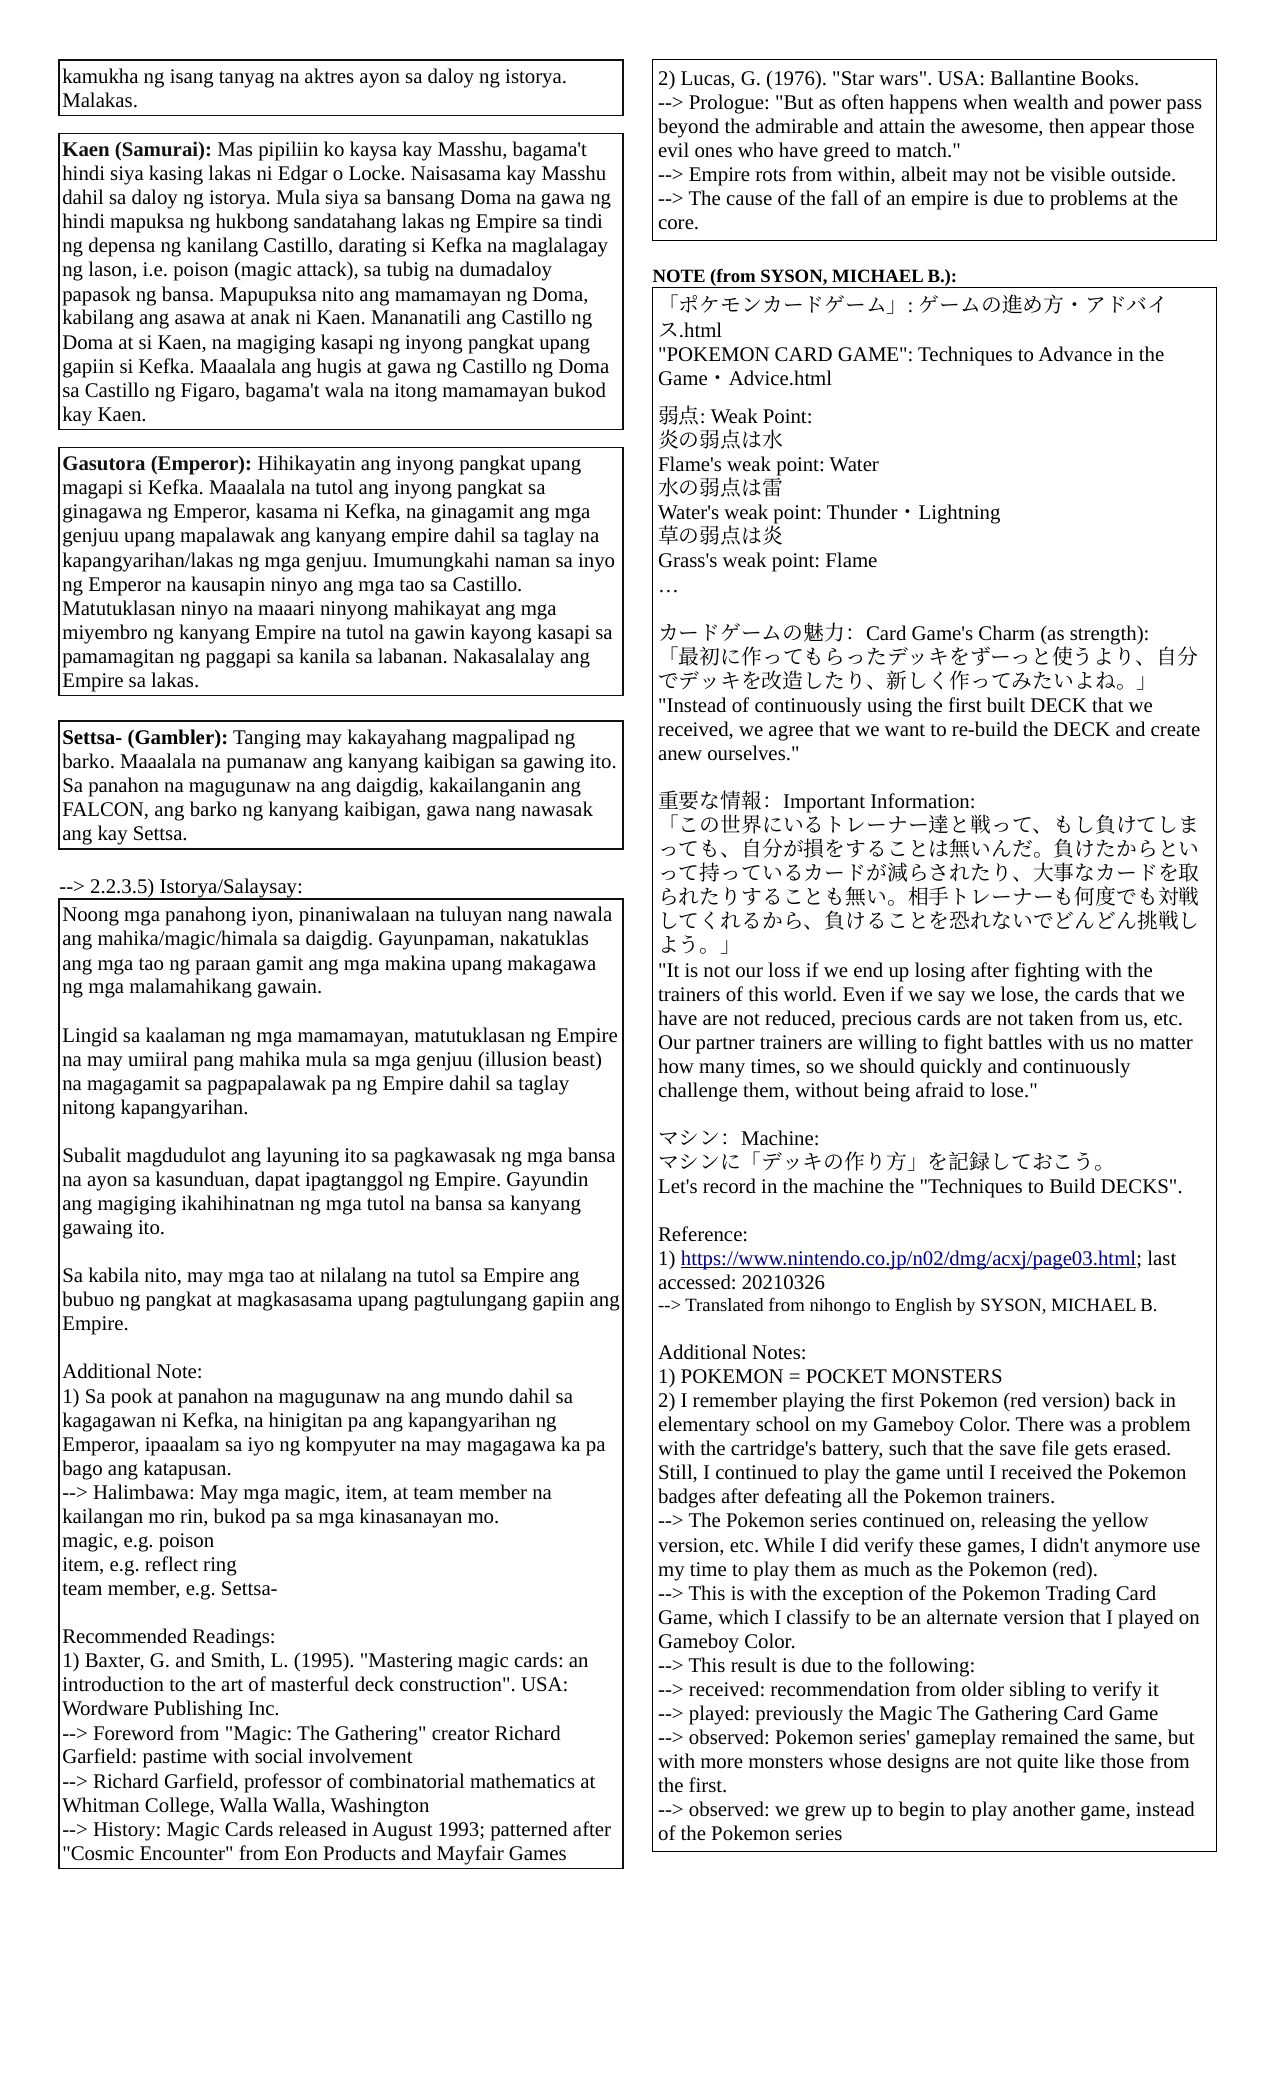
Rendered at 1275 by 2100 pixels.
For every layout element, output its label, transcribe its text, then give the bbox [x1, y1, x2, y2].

table_header Settsa- (Gambler): Tanging may kakayahang magpalipad ng barko. Maaalala na pumanaw ang kanyang kaibigan sa gawing ito. Sa panahon na magugunaw na ang daigdig, kakailanganin ang FALCON, ang barko ng kanyang kaibigan, gawa nang nawasak ang kay Settsa. [60, 722, 622, 848]
table_header Gasutora (Emperor): Hihikayatin ang inyong pangkat upang magapi si Kefka. Maaalala na tutol ang inyong pangkat sa ginagawa ng Emperor, kasama ni Kefka, na ginagamit ang mga genjuu upang mapalawak ang kanyang empire dahil sa taglay na kapangyarihan/lakas ng mga genjuu. Imumungkahi naman sa inyo ng Emperor na kausapin ninyo ang mga tao sa Castillo. Matutuklasan ninyo na maaari ninyong mahikayat ang mga miyembro ng kanyang Empire na tutol na gawin kayong kasapi sa pamamagitan ng paggapi sa kanila sa labanan. Nakasalalay ang Empire sa lakas. [60, 448, 622, 695]
text NOTE (from SYSON, MICHAEL B.): [652, 265, 1216, 287]
table_header 「ポケモンカードゲーム」: ゲームの進め方・アドバイス.html "POKEMON CARD GAME": Techniques to Advance in the Game・Advice.html 弱点: Weak Point: 炎の弱点は水 Flame's weak point: Water 水の弱点は雷 Water's weak point: Thunder・Lightning 草の弱点は炎 Grass's weak point: Flame … カードゲームの魅力：Card Game's Charm (as strength): 「最初に作ってもらったデッキをずーっと使うより、自分でデッキを改造したり、新しく作ってみたいよね。」 "Instead of continuously using the first built DECK that we received, we agree that we want to re-build the DECK and create anew ourselves." 重要な情報：Important Information: 「この世界にいるトレーナー達と戦って、もし負けてしまっても、自分が損をすることは無いんだ。負けたからといって持っているカードが減らされたり、大事なカードを取られたりすることも無い。相手トレーナーも何度でも対戦してくれるから、負けることを恐れないでどんどん挑戦しよう。」 "It is not our loss if we end up losing after fighting with the trainers of this world. Even if we say we lose, the cards that we have are not reduced, precious cards are not taken from us, etc. Our partner trainers are willing to fight battles with us no matter how many times, so we should quickly and continuously challenge them, without being afraid to lose." マシン：Machine: マシンに「デッキの作り方」を記録しておこう。 Let's record in the machine the "Techniques to Build DECKS". Reference: 1) https://www.nintendo.co.jp/n02/dmg/acxj/page03.html; last accessed: 20210326 --> Translated from nihongo to English by SYSON, MICHAEL B. Additional Notes: 1) POKEMON = POCKET MONSTERS 2) I remember playing the first Pokemon (red version) back in elementary school on my Gameboy Color. There was a problem with the cartridge's battery, such that the save file gets erased. Still, I continued to play the game until I received the Pokemon badges after defeating all the Pokemon trainers. --> The Pokemon series continued on, releasing the yellow version, etc. While I did verify these games, I didn't anymore use my time to play them as much as the Pokemon (red). --> This is with the exception of the Pokemon Trading Card Game, which I classify to be an alternate version that I played on Gameboy Color. --> This result is due to the following: --> received: recommendation from older sibling to verify it --> played: previously the Magic The Gathering Card Game --> observed: Pokemon series' gameplay remained the same, but with more monsters whose designs are not quite like those from the first. --> observed: we grew up to begin to play another game, instead of the Pokemon series [653, 288, 1216, 1851]
table_header 2) Lucas, G. (1976). "Star wars". USA: Ballantine Books. --> Prologue: "But as often happens when wealth and power pass beyond the admirable and attain the awesome, then appear those evil ones who have greed to match." --> Empire rots from within, albeit may not be visible outside. --> The cause of the fall of an empire is due to problems at the core. [653, 60, 1216, 240]
text --> 2.2.3.5) Istorya/Salaysay: [59, 874, 623, 898]
table_header kamukha ng isang tanyag na aktres ayon sa daloy ng istorya. Malakas. [60, 61, 622, 114]
table_header Kaen (Samurai): Mas pipiliin ko kaysa kay Masshu, bagama't hindi siya kasing lakas ni Edgar o Locke. Naisasama kay Masshu dahil sa daloy ng istorya. Mula siya sa bansang Doma na gawa ng hindi mapuksa ng hukbong sandatahang lakas ng Empire sa tindi ng depensa ng kanilang Castillo, darating si Kefka na maglalagay ng lason, i.e. poison (magic attack), sa tubig na dumadaloy papasok ng bansa. Mapupuksa nito ang mamamayan ng Doma, kabilang ang asawa at anak ni Kaen. Mananatili ang Castillo ng Doma at si Kaen, na magiging kasapi ng inyong pangkat upang gapiin si Kefka. Maaalala ang hugis at gawa ng Castillo ng Doma sa Castillo ng Figaro, bagama't wala na itong mamamayan bukod kay Kaen. [60, 134, 622, 429]
table_header Noong mga panahong iyon, pinaniwalaan na tuluyan nang nawala ang mahika/magic/himala sa daigdig. Gayunpaman, nakatuklas ang mga tao ng paraan gamit ang mga makina upang makagawa ng mga malamahikang gawain. Lingid sa kaalaman ng mga mamamayan, matutuklasan ng Empire na may umiiral pang mahika mula sa mga genjuu (illusion beast) na magagamit sa pagpapalawak pa ng Empire dahil sa taglay nitong kapangyarihan. Subalit magdudulot ang layuning ito sa pagkawasak ng mga bansa na ayon sa kasunduan, dapat ipagtanggol ng Empire. Gayundin ang magiging ikahihinatnan ng mga tutol na bansa sa kanyang gawaing ito. Sa kabila nito, may mga tao at nilalang na tutol sa Empire ang bubuo ng pangkat at magkasasama upang pagtulungang gapiin ang Empire. Additional Note: 1) Sa pook at panahon na magugunaw na ang mundo dahil sa kagagawan ni Kefka, na hinigitan pa ang kapangyarihan ng Emperor, ipaaalam sa iyo ng kompyuter na may magagawa ka pa bago ang katapusan. --> Halimbawa: May mga magic, item, at team member na kailangan mo rin, bukod pa sa mga kinasanayan mo. magic, e.g. poison item, e.g. reflect ring team member, e.g. Settsa- Recommended Readings: 1) Baxter, G. and Smith, L. (1995). "Mastering magic cards: an introduction to the art of masterful deck construction". USA: Wordware Publishing Inc. --> Foreword from "Magic: The Gathering" creator Richard Garfield: pastime with social involvement --> Richard Garfield, professor of combinatorial mathematics at Whitman College, Walla Walla, Washington --> History: Magic Cards released in August 1993; patterned after "Cosmic Encounter" from Eon Products and Mayfair Games [60, 900, 622, 1868]
